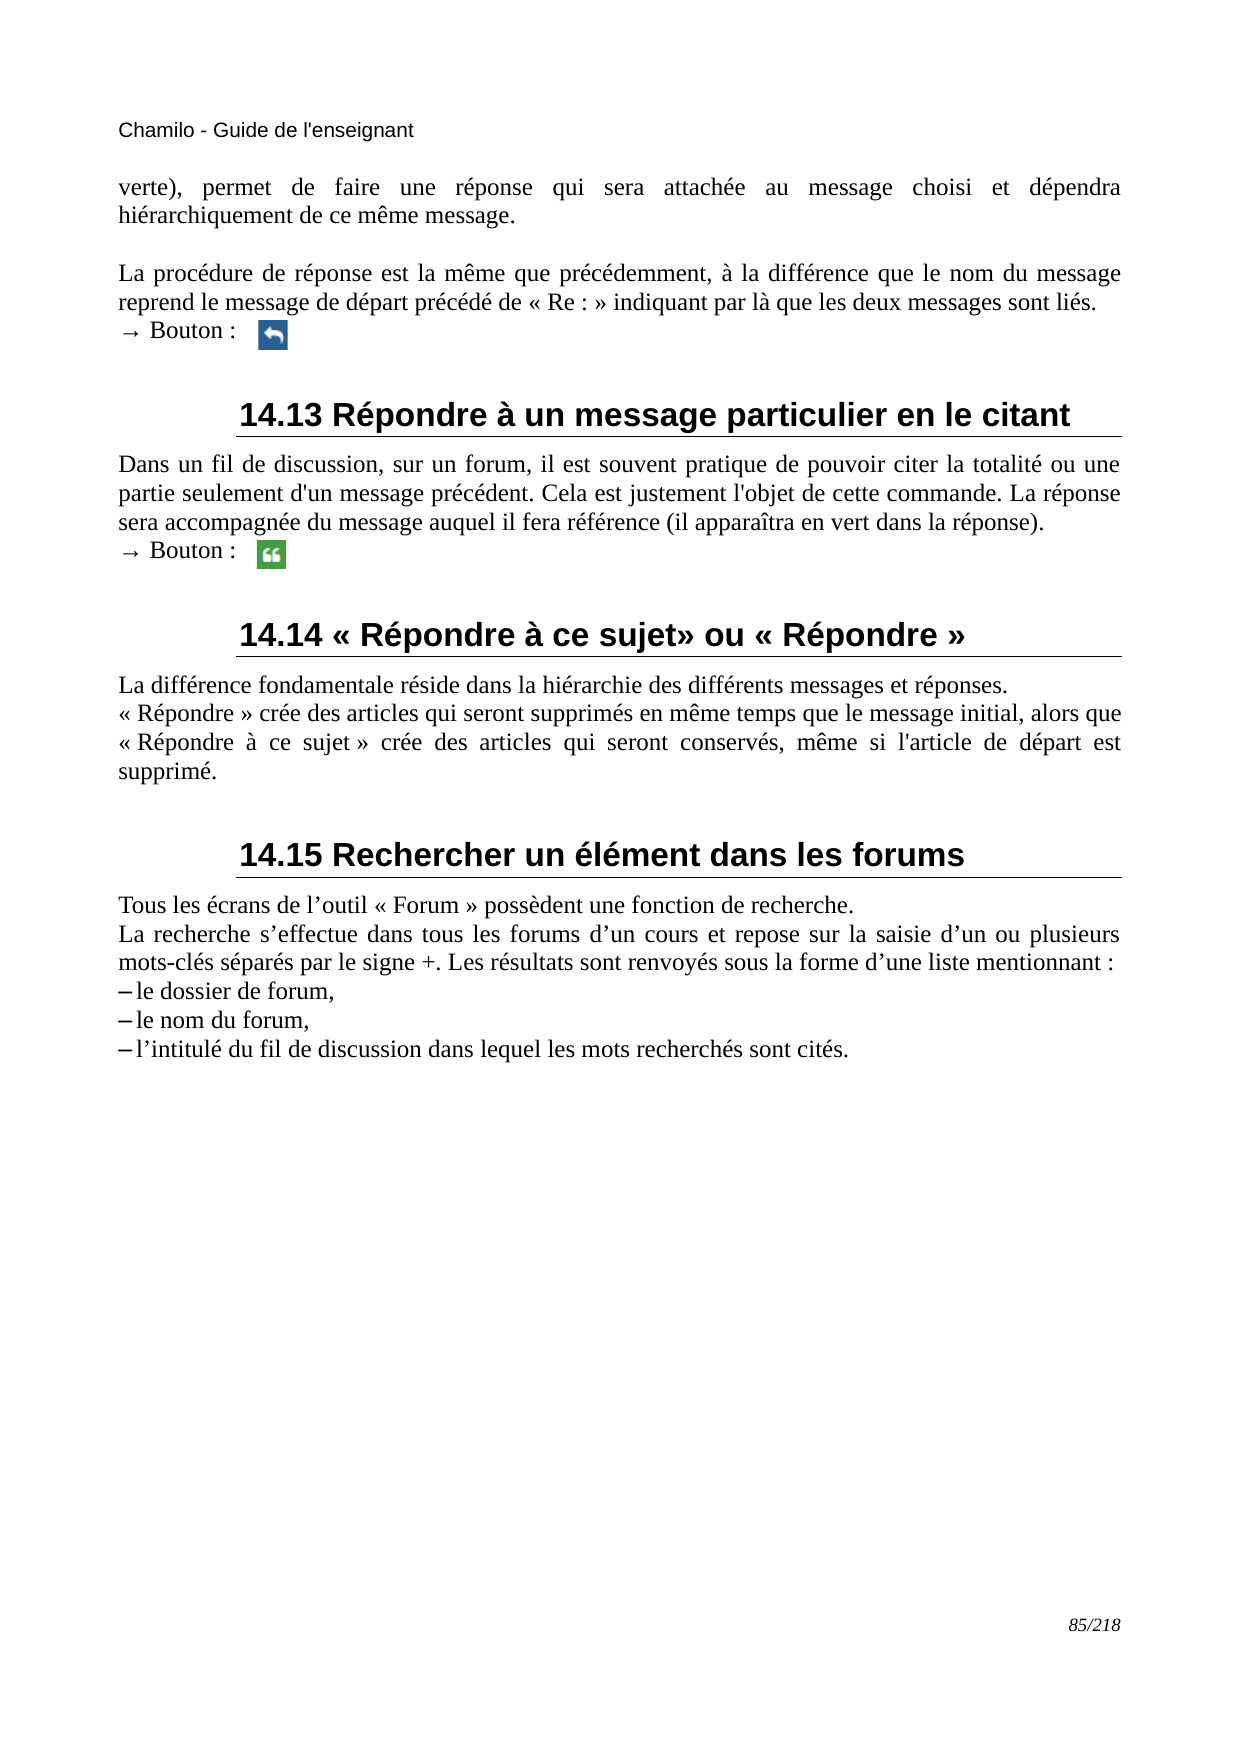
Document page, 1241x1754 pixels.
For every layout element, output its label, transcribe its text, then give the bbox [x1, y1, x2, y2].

text « Répondre à ce sujet » crée des articles qui seront conservés, même si l'article de départ est supprimé. [118, 727, 1122, 785]
subtitle Rechercher un élément dans les forums [236, 832, 1122, 877]
text La procédure de réponse est la même que précédemment, à la différence que le nom du message reprend le message de départ précédé de « Re : » indiquant par là que les deux messages sont liés. [118, 258, 1122, 315]
list le nom du forum, [118, 1005, 1122, 1034]
text Tous les écrans de l’outil « Forum » possèdent une fonction de recherche. [118, 890, 1122, 919]
list l’intitulé du fil de discussion dans lequel les mots recherchés sont cités. [118, 1034, 1122, 1062]
subtitle Répondre à un message particulier en le citant [236, 392, 1122, 436]
text « Répondre » crée des articles qui seront supprimés en même temps que le message initial, alors que [118, 698, 1122, 727]
list le dossier de forum, [118, 976, 1122, 1005]
picture [258, 320, 288, 350]
text → Bouton : [118, 536, 1122, 564]
subtitle « Répondre à ce sujet» ou « Répondre » [236, 612, 1122, 656]
text → Bouton : [118, 315, 1122, 344]
text La différence fondamentale réside dans la hiérarchie des différents messages et réponses. [118, 670, 1122, 698]
text La recherche s’effectue dans tous les forums d’un cours et repose sur la saisie d’un ou plusieurs mots-clés séparés par le signe +. Les résultats sont renvoyés sous la forme d’une liste mentionnant : [118, 919, 1122, 976]
picture [256, 540, 287, 569]
text verte), permet de faire une réponse qui sera attachée au message choisi et dépendra hiérarchiquement de ce même message. [118, 172, 1122, 229]
text Dans un fil de discussion, sur un forum, il est souvent pratique de pouvoir citer la totalité ou une partie seulement d'un message précédent. Cela est justement l'objet de cette commande. La réponse sera accompagnée du message auquel il fera référence (il apparaîtra en vert dans la réponse). [118, 449, 1122, 536]
